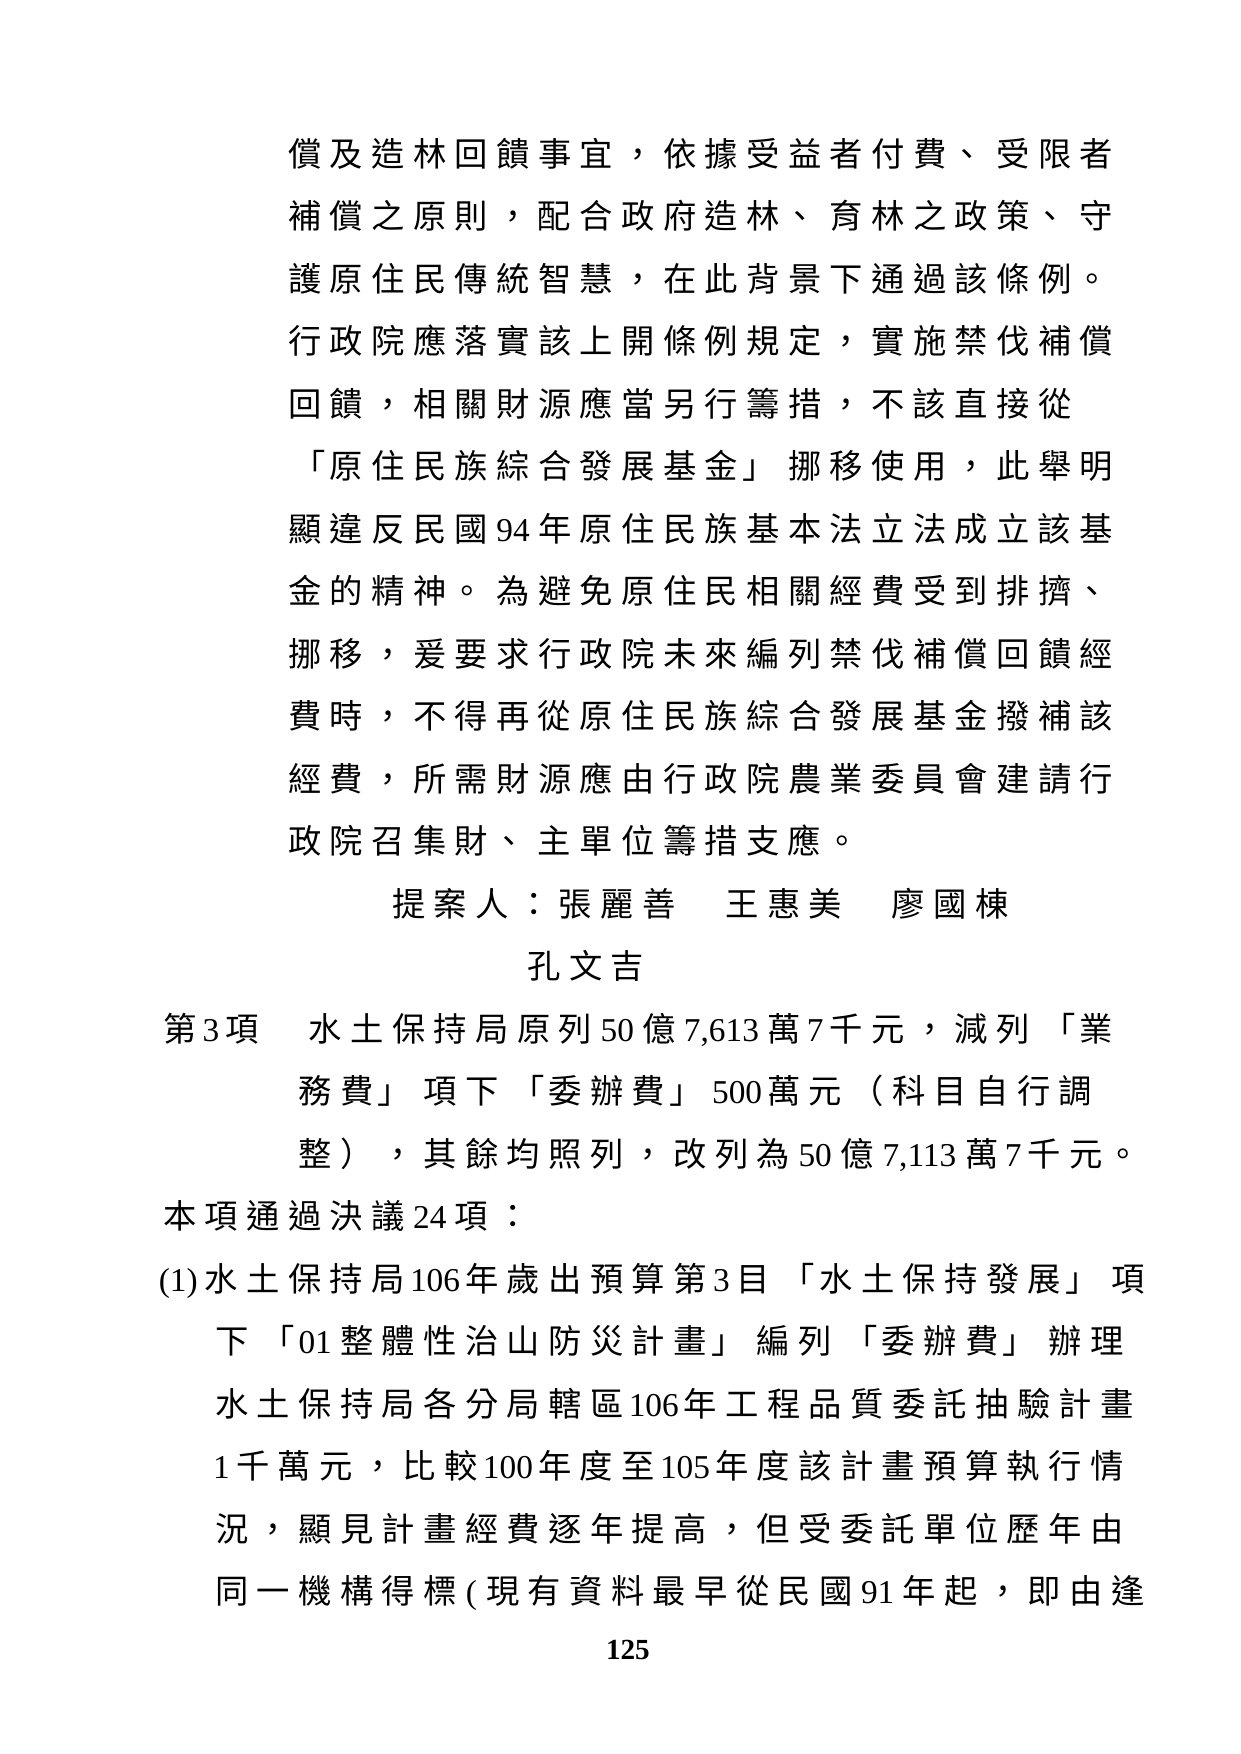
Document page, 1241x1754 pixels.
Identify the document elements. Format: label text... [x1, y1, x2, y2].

list 償及造林回饋事宜，依據受益者付費、受限者補償之原則，配合政府造林、育林之政策、守護原住民傳統智慧，在此背景下通過該條例。行政院應落實該上開條例規定，實施禁伐補償回饋，相關財源應當另行籌措，不該直接從「原住民族綜合發展基金」挪移使用，此舉明顯違反民國94年原住民族基本法立法成立該基金的精神。為避免原住民相關經費受到排擠、挪移，爰要求行政院未來編列禁伐補償回饋經費時，不得再從原住民族綜合發展基金撥補該經費，所需財源應由行政院農業委員會建請行政院召集財、主單位籌措支應。 [150, 110, 1148, 860]
list 水土保持局106年歲出預算第3目「水土保持發展」項下「01整體性治山防災計畫」編列「委辦費」辦理水土保持局各分局轄區106年工程品質委託抽驗計畫1千萬元，比較100年度至105年度該計畫預算執行情況，顯見計畫經費逐年提高，但受委託單位歷年由同一機構得標(現有資料最早從民國91年起，即由逢 [150, 1235, 1148, 1610]
text 提案人：張麗善 王惠美 廖國棟 孔文吉 [384, 860, 1044, 985]
text 第3項 水土保持局原列50億7,613萬7千元，減列「業務費」項下「委辦費」500萬元（科目自行調整），其餘均照列，改列為50億7,113萬7千元。 [150, 985, 1148, 1173]
text 本項通過決議24項： [150, 1173, 1148, 1235]
